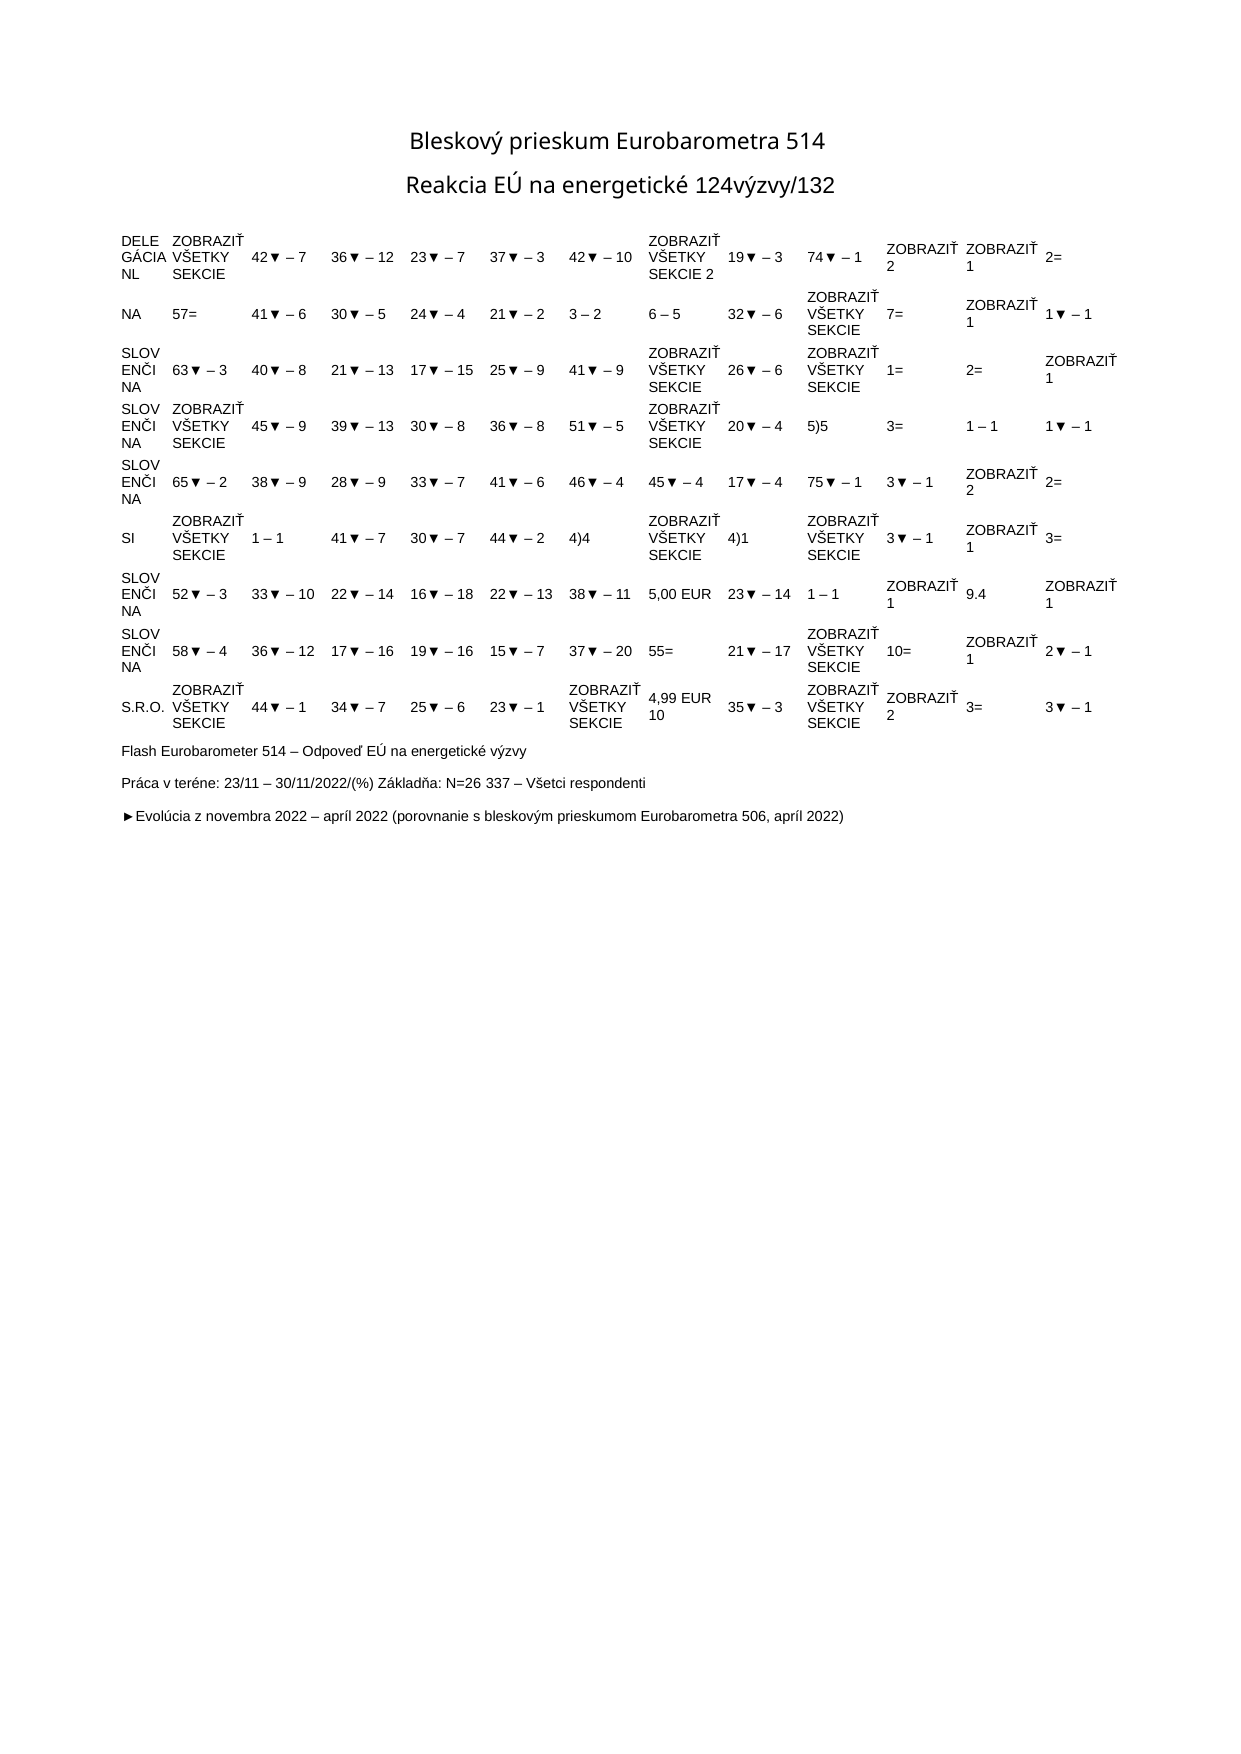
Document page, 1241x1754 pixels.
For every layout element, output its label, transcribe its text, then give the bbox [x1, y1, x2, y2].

table_cell 3= [1042, 510, 1122, 566]
table_cell ZOBRAZIŤ VŠETKY SEKCIE [645, 342, 725, 398]
table_cell 37▼ – 3 [487, 230, 566, 286]
table_cell 25▼ – 6 [407, 679, 487, 735]
table_cell 36▼ – 12 [328, 230, 407, 286]
table_cell ZOBRAZIŤ 1 [884, 566, 963, 622]
table_cell SLOVENČINA [118, 566, 169, 622]
table_cell 37▼ – 20 [566, 623, 645, 679]
table_cell ZOBRAZIŤ 1 [1042, 342, 1122, 398]
table_cell 1 – 1 [804, 566, 883, 622]
table_cell 75▼ – 1 [804, 454, 883, 510]
table_cell 2= [963, 342, 1042, 398]
table_cell 2▼ – 1 [1042, 623, 1122, 679]
table_cell 52▼ – 3 [169, 566, 248, 622]
table_cell ZOBRAZIŤ VŠETKY SEKCIE [804, 342, 883, 398]
table_cell 4)1 [725, 510, 804, 566]
table_cell ZOBRAZIŤ 2 [884, 230, 963, 286]
table_cell 2= [1042, 230, 1122, 286]
table_cell 63▼ – 3 [169, 342, 248, 398]
table_cell 55= [645, 623, 725, 679]
table_cell 28▼ – 9 [328, 454, 407, 510]
table_cell 30▼ – 5 [328, 286, 407, 342]
table_cell SLOVENČINA [118, 623, 169, 679]
table_cell 39▼ – 13 [328, 398, 407, 454]
table_cell 7= [884, 286, 963, 342]
table_cell 23▼ – 7 [407, 230, 487, 286]
table_cell 26▼ – 6 [725, 342, 804, 398]
table_cell 51▼ – 5 [566, 398, 645, 454]
table_cell 36▼ – 8 [487, 398, 566, 454]
table_cell 9.4 [963, 566, 1042, 622]
table_cell 21▼ – 13 [328, 342, 407, 398]
table_cell 1▼ – 1 [1042, 398, 1122, 454]
table_cell 44▼ – 1 [249, 679, 328, 735]
table_cell 41▼ – 9 [566, 342, 645, 398]
table_cell 3= [963, 679, 1042, 735]
table_cell 6 – 5 [645, 286, 725, 342]
table_cell ZOBRAZIŤ 1 [963, 510, 1042, 566]
table_cell 38▼ – 9 [249, 454, 328, 510]
table_cell 33▼ – 7 [407, 454, 487, 510]
table_cell 17▼ – 4 [725, 454, 804, 510]
table_cell SLOVENČINA [118, 342, 169, 398]
table_cell ZOBRAZIŤ VŠETKY SEKCIE [804, 679, 883, 735]
table_cell 21▼ – 17 [725, 623, 804, 679]
table_cell 41▼ – 7 [328, 510, 407, 566]
table_cell 2= [1042, 454, 1122, 510]
table_cell ZOBRAZIŤ VŠETKY SEKCIE [645, 510, 725, 566]
table_cell ZOBRAZIŤ 1 [963, 286, 1042, 342]
table_cell 41▼ – 6 [249, 286, 328, 342]
table_cell 3= [884, 398, 963, 454]
table_cell ZOBRAZIŤ 1 [963, 230, 1042, 286]
table_cell 1 – 1 [249, 510, 328, 566]
table_cell 25▼ – 9 [487, 342, 566, 398]
table_cell 42▼ – 7 [249, 230, 328, 286]
table_cell 5)5 [804, 398, 883, 454]
table_cell SLOVENČINA [118, 398, 169, 454]
table_cell 74▼ – 1 [804, 230, 883, 286]
table_cell 15▼ – 7 [487, 623, 566, 679]
table_cell 21▼ – 2 [487, 286, 566, 342]
table_cell 10= [884, 623, 963, 679]
table_cell 17▼ – 16 [328, 623, 407, 679]
table_cell S.R.O. [118, 679, 169, 735]
table_cell 34▼ – 7 [328, 679, 407, 735]
table_cell ZOBRAZIŤ 2 [884, 679, 963, 735]
table_cell 36▼ – 12 [249, 623, 328, 679]
table_cell ZOBRAZIŤ 1 [963, 623, 1042, 679]
table_cell DELEGÁCIA NL [118, 230, 169, 286]
table_cell 23▼ – 14 [725, 566, 804, 622]
table_cell 44▼ – 2 [487, 510, 566, 566]
table_cell ZOBRAZIŤ VŠETKY SEKCIE [645, 398, 725, 454]
table_cell 16▼ – 18 [407, 566, 487, 622]
table_cell ZOBRAZIŤ VŠETKY SEKCIE [804, 286, 883, 342]
table_cell 17▼ – 15 [407, 342, 487, 398]
table_cell 42▼ – 10 [566, 230, 645, 286]
table_cell 33▼ – 10 [249, 566, 328, 622]
table_cell 30▼ – 8 [407, 398, 487, 454]
table_cell 45▼ – 4 [645, 454, 725, 510]
table_cell 1= [884, 342, 963, 398]
table_cell Práca v teréne: 23/11 – 30/11/2022/(%) Základňa: N=26 337 – Všetci respondenti [118, 767, 1122, 799]
table_cell SI [118, 510, 169, 566]
table_cell 58▼ – 4 [169, 623, 248, 679]
table_cell 19▼ – 3 [725, 230, 804, 286]
table_cell ZOBRAZIŤ VŠETKY SEKCIE [169, 398, 248, 454]
table_cell 5,00 EUR [645, 566, 725, 622]
table_cell ZOBRAZIŤ VŠETKY SEKCIE [169, 510, 248, 566]
table_cell 38▼ – 11 [566, 566, 645, 622]
table_cell 32▼ – 6 [725, 286, 804, 342]
table_cell 3▼ – 1 [884, 510, 963, 566]
table_cell 23▼ – 1 [487, 679, 566, 735]
table_cell 20▼ – 4 [725, 398, 804, 454]
table_cell 35▼ – 3 [725, 679, 804, 735]
table_cell 46▼ – 4 [566, 454, 645, 510]
table_cell 22▼ – 13 [487, 566, 566, 622]
table_cell 40▼ – 8 [249, 342, 328, 398]
table_cell 24▼ – 4 [407, 286, 487, 342]
table_cell ZOBRAZIŤ 1 [1042, 566, 1122, 622]
table_cell ZOBRAZIŤ VŠETKY SEKCIE [804, 623, 883, 679]
table_cell 41▼ – 6 [487, 454, 566, 510]
table_cell ZOBRAZIŤ VŠETKY SEKCIE [566, 679, 645, 735]
table_cell 65▼ – 2 [169, 454, 248, 510]
table_cell 22▼ – 14 [328, 566, 407, 622]
table_cell Flash Eurobarometer 514 – Odpoveď EÚ na energetické výzvy [118, 735, 1122, 767]
table_cell ►Evolúcia z novembra 2022 – apríl 2022 (porovnanie s bleskovým prieskumom Eurobarometra 506, apríl 2022) [118, 800, 1122, 832]
table_cell 4,99 EUR 10 [645, 679, 725, 735]
table_cell 45▼ – 9 [249, 398, 328, 454]
table_cell 1 – 1 [963, 398, 1042, 454]
table_cell ZOBRAZIŤ VŠETKY SEKCIE [804, 510, 883, 566]
table_cell ZOBRAZIŤ VŠETKY SEKCIE [169, 230, 248, 286]
table_cell 57= [169, 286, 248, 342]
table_cell ZOBRAZIŤ 2 [963, 454, 1042, 510]
table_cell 1▼ – 1 [1042, 286, 1122, 342]
table_cell 3 – 2 [566, 286, 645, 342]
table_cell 4)4 [566, 510, 645, 566]
table_cell ZOBRAZIŤ VŠETKY SEKCIE 2 [645, 230, 725, 286]
table_cell 3▼ – 1 [884, 454, 963, 510]
table_cell 19▼ – 16 [407, 623, 487, 679]
table_cell ZOBRAZIŤ VŠETKY SEKCIE [169, 679, 248, 735]
table_cell NA [118, 286, 169, 342]
table_cell SLOVENČINA [118, 454, 169, 510]
table_cell 30▼ – 7 [407, 510, 487, 566]
table_cell 3▼ – 1 [1042, 679, 1122, 735]
